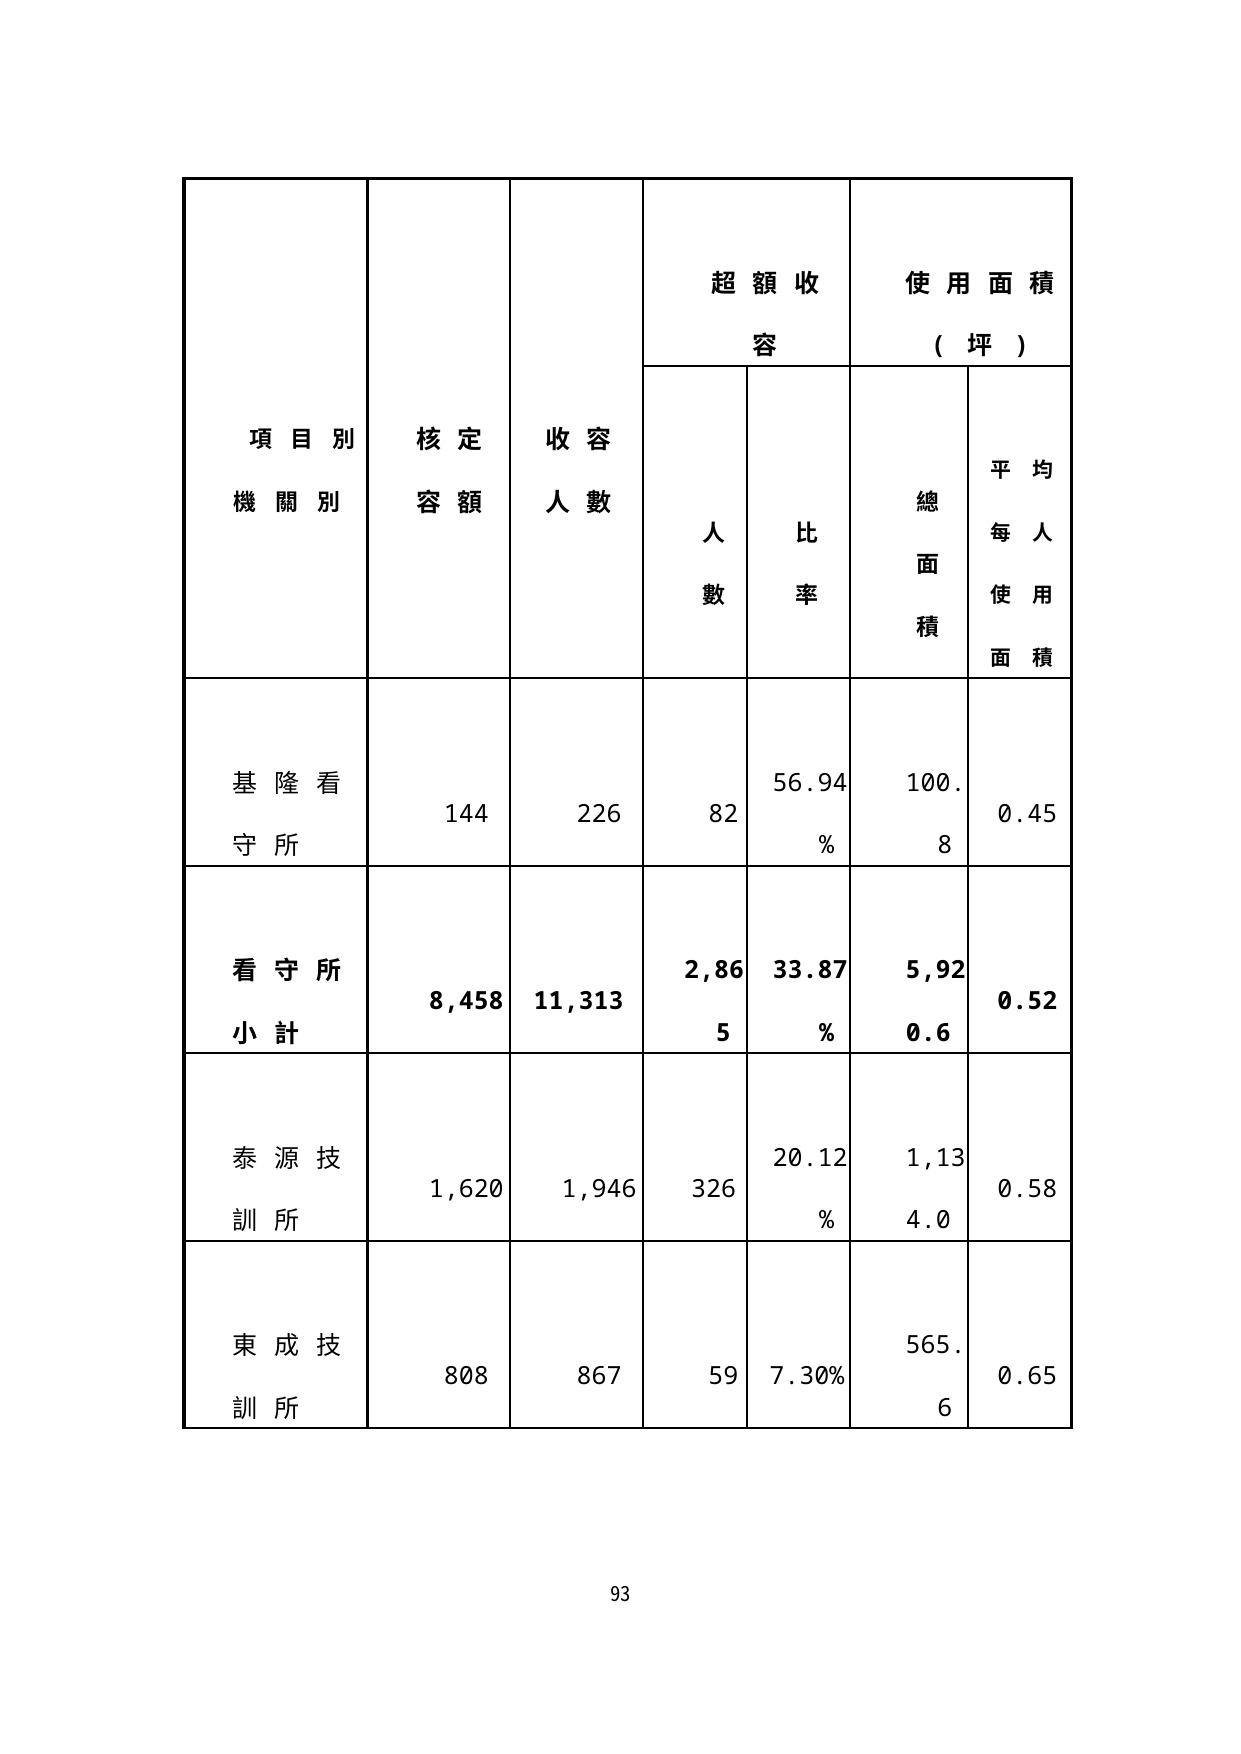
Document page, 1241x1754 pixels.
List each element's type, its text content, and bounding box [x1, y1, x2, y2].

table_cell 56.94% [748, 679, 849, 865]
table_cell 東成技訓所 [186, 1242, 366, 1427]
table_cell 0.58 [969, 1054, 1070, 1240]
table_cell 2,865 [644, 867, 746, 1052]
table_header 使用面積(坪) [851, 180, 1070, 365]
table_cell 226 [511, 679, 642, 865]
table_cell 基隆看守所 [186, 679, 366, 865]
table_cell 1,134.0 [851, 1054, 967, 1240]
table_header 項目別 機關別 [186, 180, 366, 677]
table_header 核定容額 [369, 180, 509, 677]
table_cell 總面積 [851, 367, 967, 677]
table_cell 11,313 [511, 867, 642, 1052]
table_cell 0.65 [969, 1242, 1070, 1427]
table_cell 565.6 [851, 1242, 967, 1427]
table_cell 看守所小計 [186, 867, 366, 1052]
table_cell 7.30% [748, 1242, 849, 1427]
table_cell 82 [644, 679, 746, 865]
table_cell 8,458 [369, 867, 509, 1052]
table_cell 20.12% [748, 1054, 849, 1240]
table_cell 比率 [748, 367, 849, 677]
table_cell 平均每人使用面積 [969, 367, 1070, 677]
table_cell 33.87% [748, 867, 849, 1052]
table_cell 1,946 [511, 1054, 642, 1240]
table_cell 59 [644, 1242, 746, 1427]
table_cell 1,620 [369, 1054, 509, 1240]
table_header 超額收容 [644, 180, 849, 365]
table_header 收容人數 [511, 180, 642, 677]
table_cell 100.8 [851, 679, 967, 865]
table_cell 808 [369, 1242, 509, 1427]
table_cell 0.52 [969, 867, 1070, 1052]
table_cell 326 [644, 1054, 746, 1240]
table_cell 泰源技訓所 [186, 1054, 366, 1240]
table_cell 5,920.6 [851, 867, 967, 1052]
table_cell 867 [511, 1242, 642, 1427]
table_cell 0.45 [969, 679, 1070, 865]
table_cell 人數 [644, 367, 746, 677]
table_cell 144 [369, 679, 509, 865]
